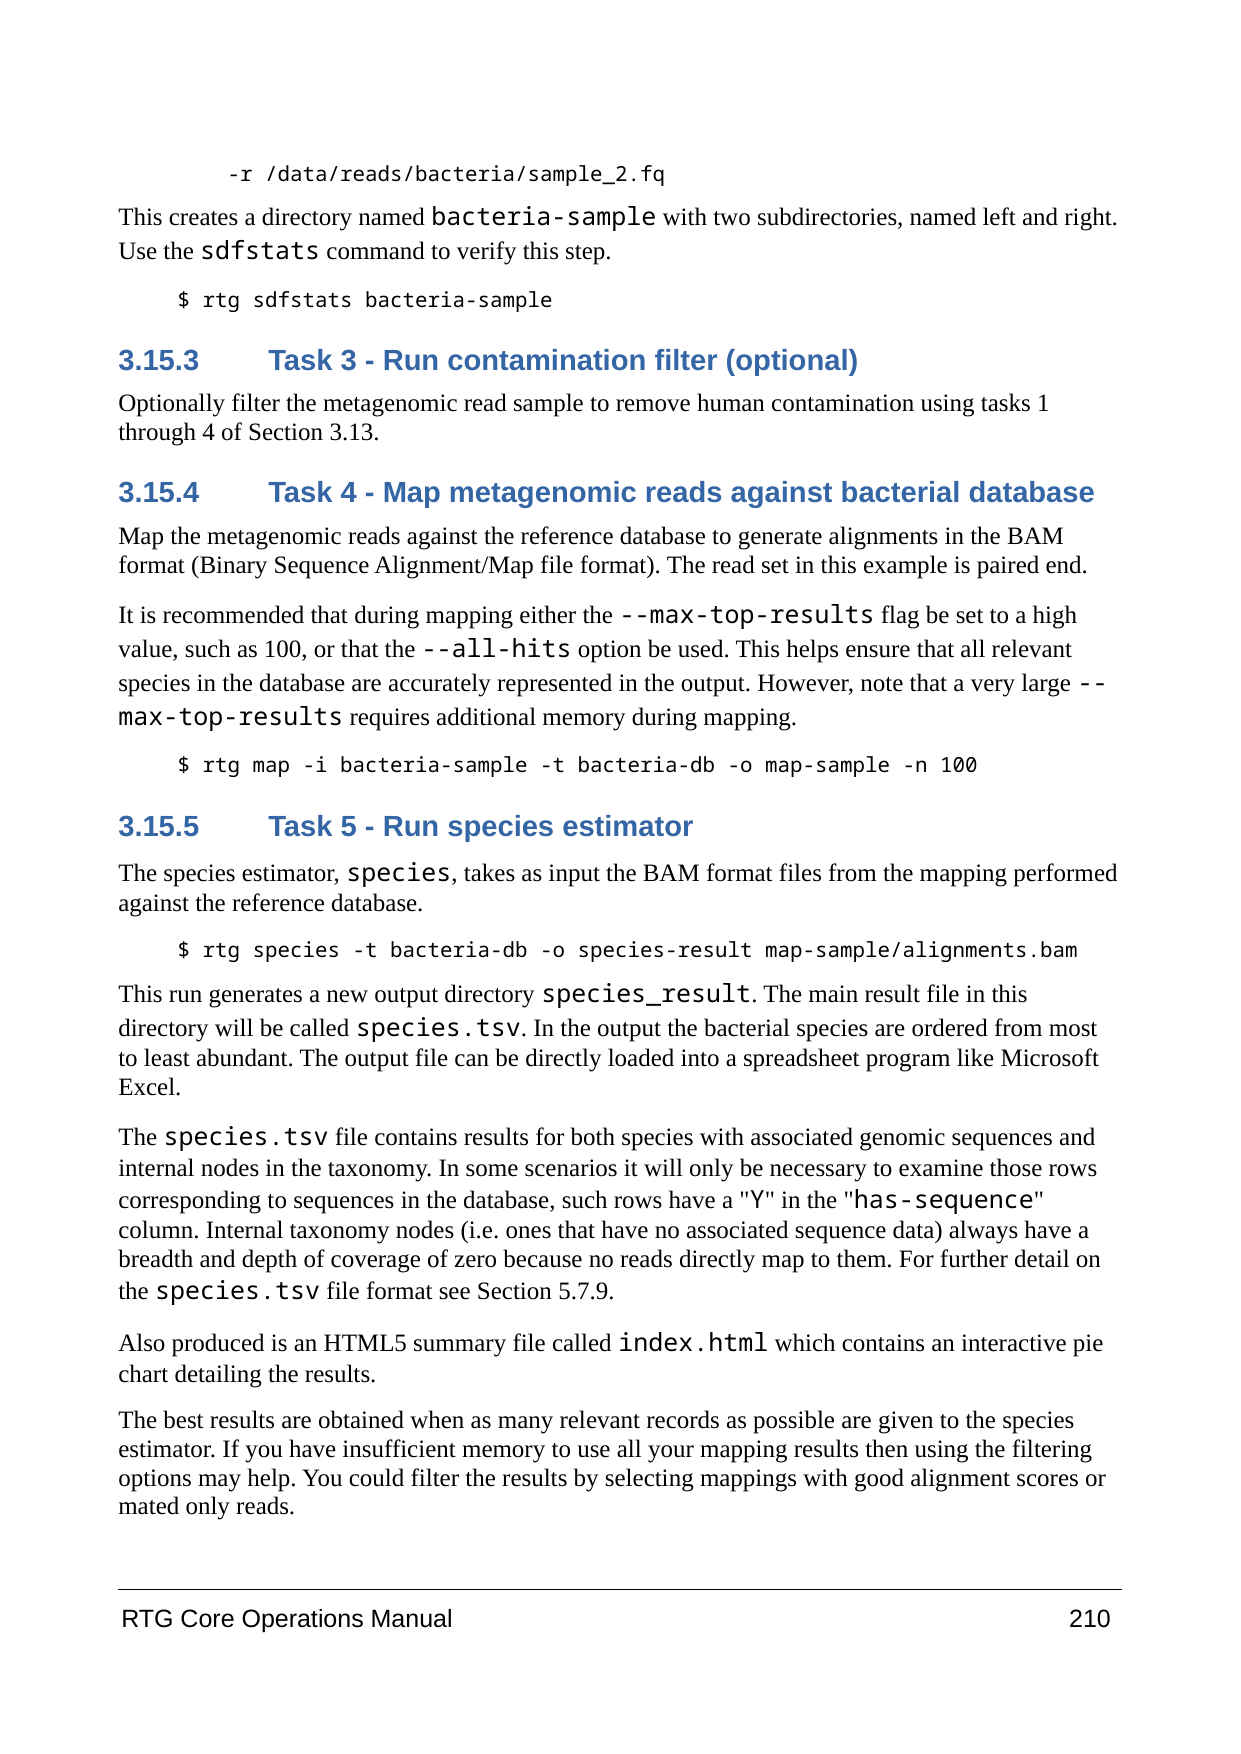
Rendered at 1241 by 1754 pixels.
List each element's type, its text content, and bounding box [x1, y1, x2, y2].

text The species.tsv file contains results for both species with associated genomic sequences and internal nodes in the taxonomy. In some scenarios it will only be necessary to examine those rows corresponding to sequences in the database, such rows have a "Y" in the "has-sequence" column. Internal taxonomy nodes (i.e. ones that have no associated sequence data) always have a breadth and depth of coverage of zero because no reads directly map to them. For further detail on the species.tsv file format see Section 5.7.9. [118, 1118, 1122, 1307]
text $ rtg map -i bacteria-sample -t bacteria-db -o map-sample -n 100 [177, 751, 1122, 779]
text Map the metagenomic reads against the reference database to generate alignments in the BAM format (Binary Sequence Alignment/Map file format). The read set in this example is paired end. [118, 521, 1122, 579]
text This creates a directory named bacteria-sample with two subdirectories, named left and right. Use the sdfstats command to verify this step. [118, 199, 1122, 267]
text This run generates a new output directory species_result. The main result file in this directory will be called species.tsv. In the output the bacterial species are ordered from most to least abundant. The output file can be directly loaded into a spreadsheet program like Microsoft Excel. [118, 975, 1122, 1101]
text $ rtg sdfstats bacteria-sample [177, 285, 1122, 313]
text -r /data/reads/bacteria/sample_2.fq [177, 159, 1122, 187]
subtitle Task 5 - Run species estimator [118, 808, 1122, 842]
text It is recommended that during mapping either the --max-top-results flag be set to a high value, such as 100, or that the --all-hits option be used. This helps ensure that all relevant species in the database are accurately represented in the output. However, note that a very large --max-top-results requires additional memory during mapping. [118, 597, 1122, 733]
text The best results are obtained when as many relevant records as possible are given to the species estimator. If you have insufficient memory to use all your mapping results then using the filtering options may help. You could filter the results by selecting mappings with good alignment scores or mated only reads. [118, 1405, 1122, 1520]
text $ rtg species -t bacteria-db -o species-result map-sample/alignments.bam [177, 935, 1122, 963]
text Optionally filter the metagenomic read sample to remove human contamination using tasks 1 through 4 of Section 3.13. [118, 388, 1122, 446]
subtitle Task 4 - Map metagenomic reads against bacterial database [118, 476, 1122, 509]
text The species estimator, species, takes as input the BAM format files from the mapping performed against the reference database. [118, 854, 1122, 917]
subtitle Task 3 - Run contamination filter (optional) [118, 343, 1122, 376]
text Also produced is an HTML5 summary file called index.html which contains an interactive pie chart detailing the results. [118, 1325, 1122, 1387]
